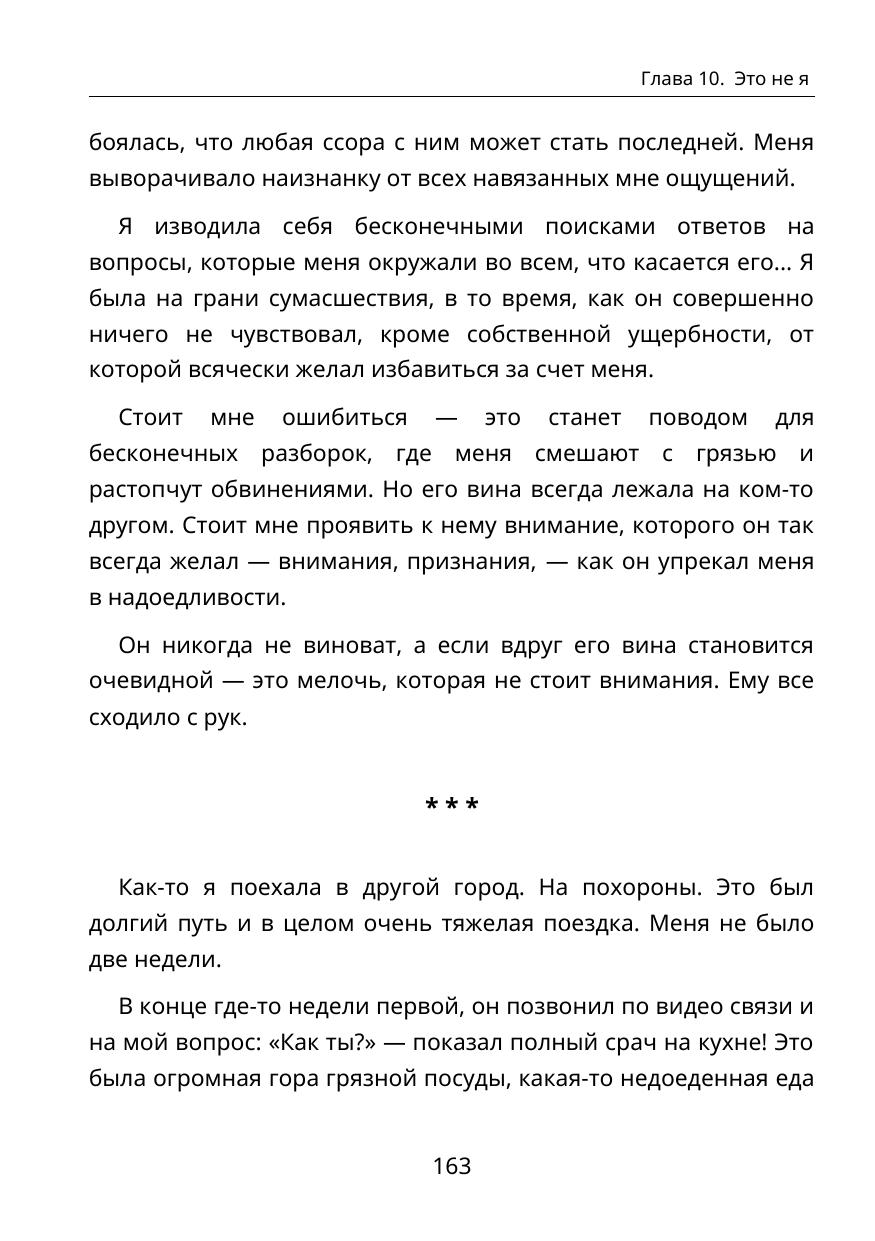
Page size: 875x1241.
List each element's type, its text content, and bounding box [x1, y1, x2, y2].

text В конце где-то недели первой, он позвонил по видео связи и на мой вопрос: «Как ты?» — показал полный срач на кухне! Это была огромная гора грязной посуды, какая-то недоеденная еда [88, 990, 815, 1093]
text Я изводила себя бесконечными поисками ответов на вопросы, которые меня окружали во всем, что касается его... Я была на грани сумасшествия, в то время, как он совершенно ничего не чувствовал, кроме собственной ущербности, от которой всячески желал избавиться за счет меня. [88, 210, 815, 385]
text Он никогда не виноват, а если вдруг его вина становится очевидной — это мелочь, которая не стоит внимания. Ему все сходило с рук. [88, 628, 815, 732]
subtitle * * * [88, 790, 815, 824]
text боялась, что любая ссора с ним может стать последней. Меня выворачивало наизнанку от всех навязанных мне ощущений. [88, 126, 815, 193]
text Стоит мне ошибиться — это станет поводом для бесконечных разборок, где меня смешают с грязью и растопчут обвинениями. Но его вина всегда лежала на ком-то другом. Стоит мне проявить к нему внимание, которого он так всегда желал — внимания, признания, — как он упрекал меня в надоедливости. [88, 401, 815, 612]
text Как-то я поехала в другой город. На похороны. Это был долгий путь и в целом очень тяжелая поездка. Меня не было две недели. [88, 871, 815, 974]
